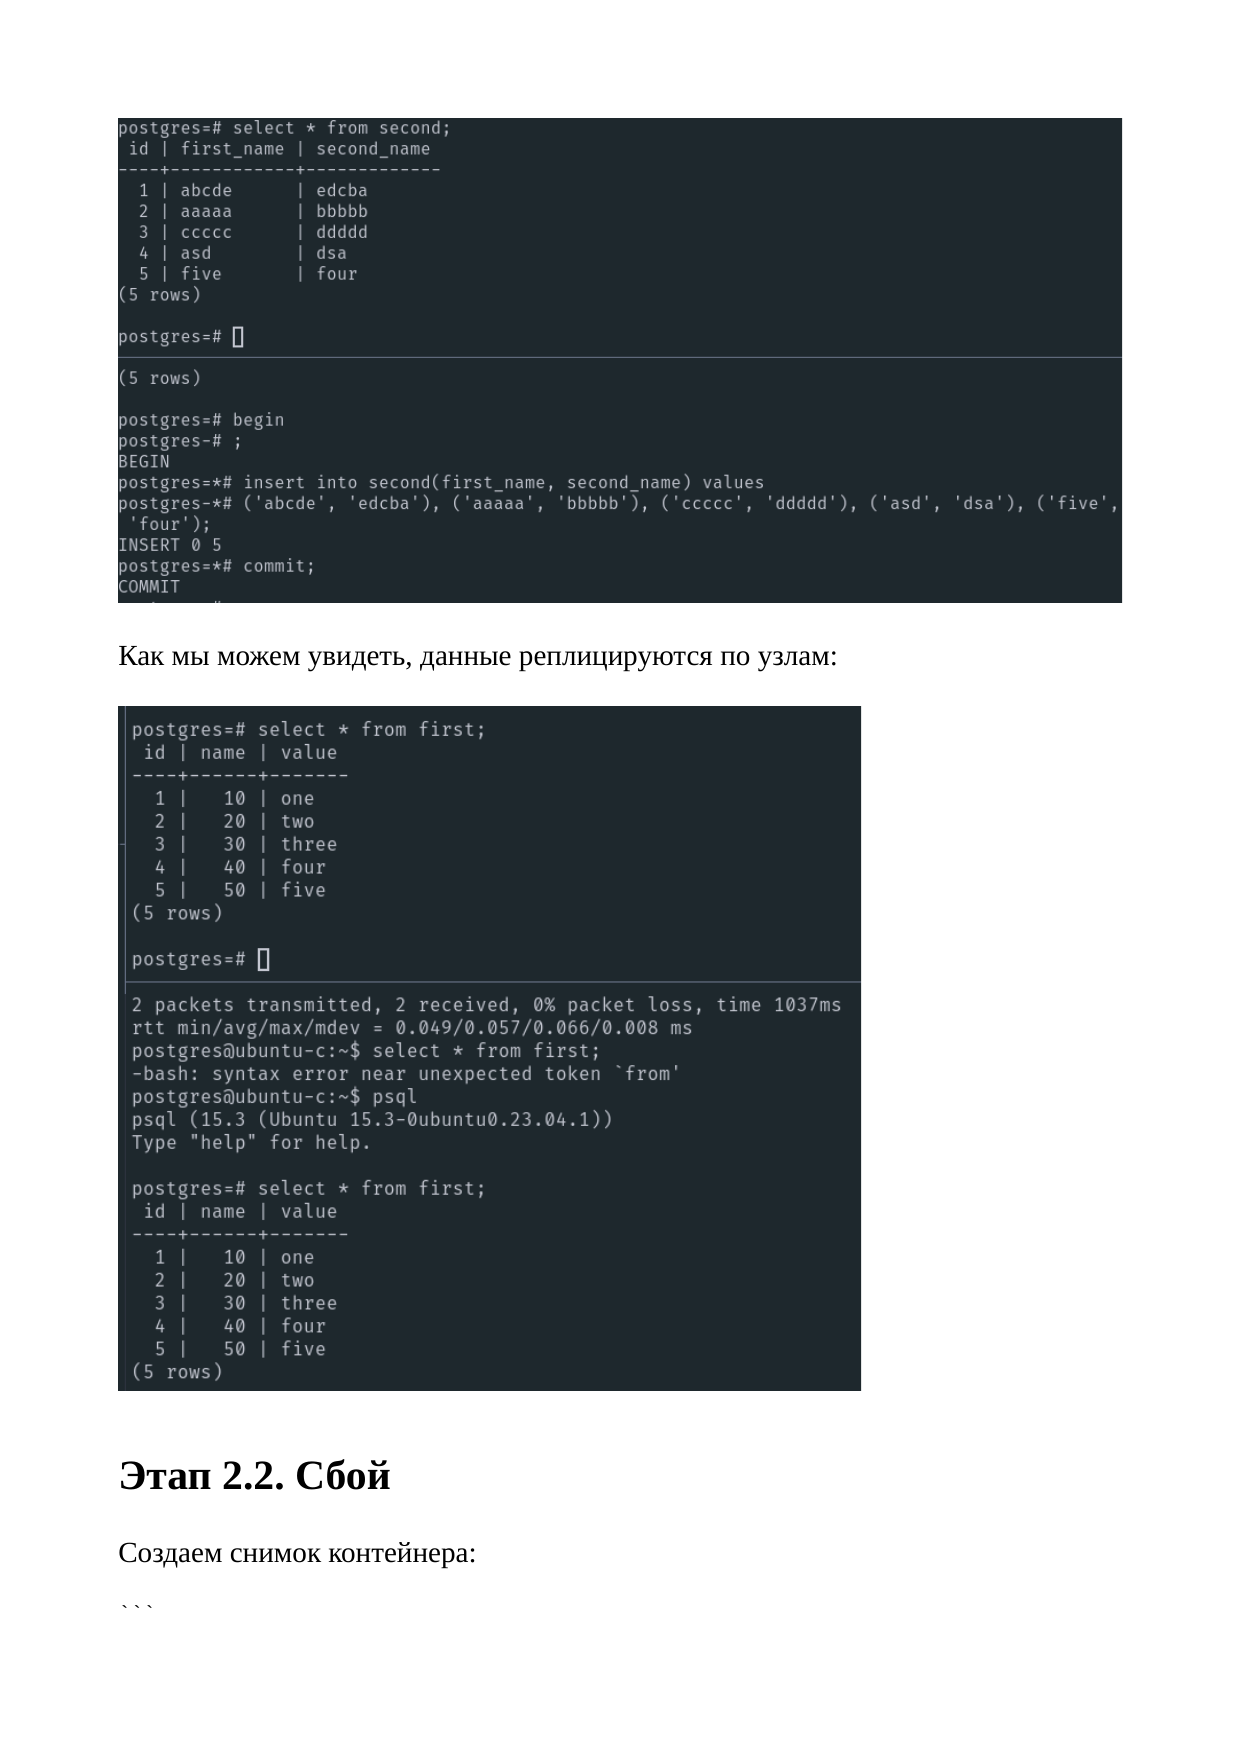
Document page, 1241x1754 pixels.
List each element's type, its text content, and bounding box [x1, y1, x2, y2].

text ``` [118, 1603, 1122, 1627]
picture [118, 706, 862, 1391]
text Создаем снимок контейнера: [118, 1535, 1122, 1568]
text Как мы можем увидеть, данные реплицируются по узлам: [118, 638, 1122, 671]
picture [118, 118, 1123, 603]
subtitle Этап 2.2. Сбой [118, 1450, 1122, 1498]
